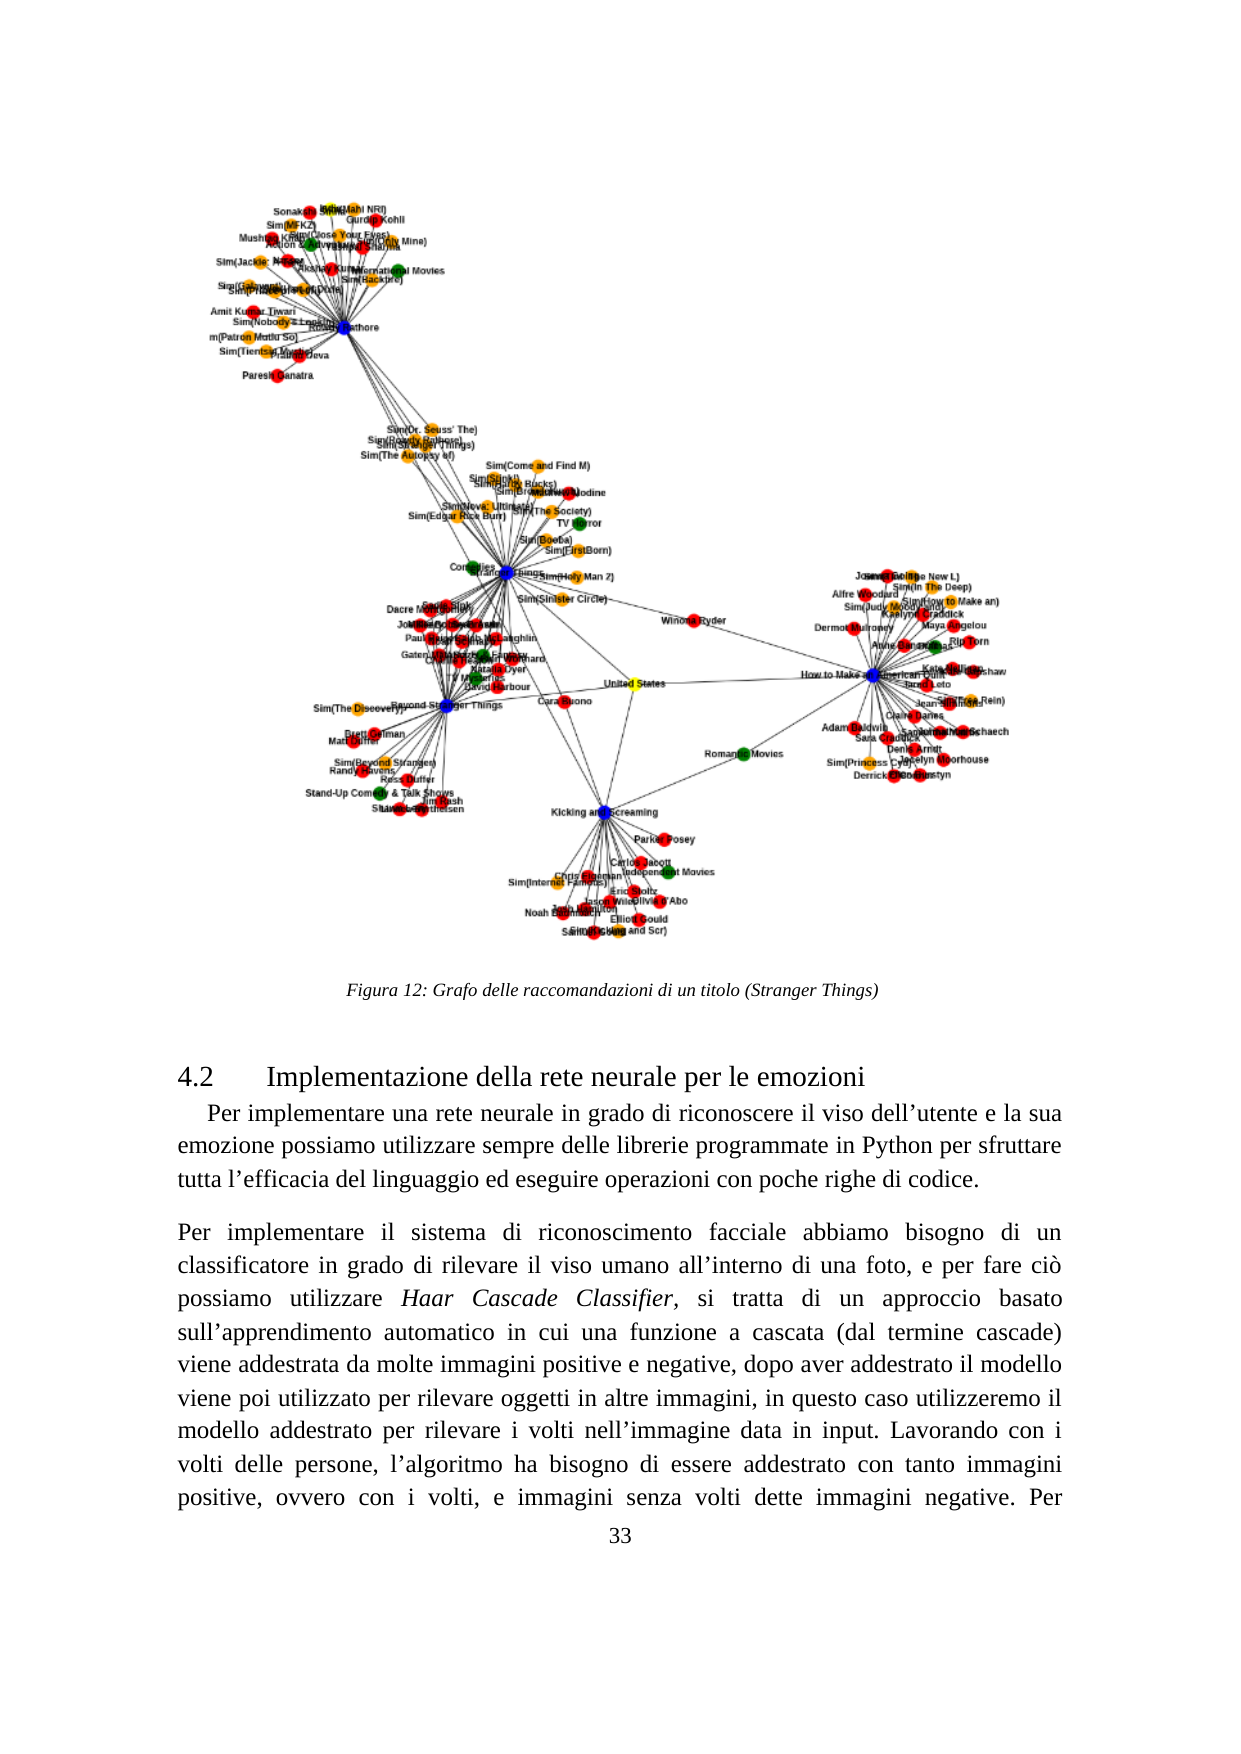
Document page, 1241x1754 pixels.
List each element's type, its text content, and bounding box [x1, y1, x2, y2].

picture [188, 189, 1037, 964]
text Per implementare una rete neurale in grado di riconoscere il viso dell’utente e la sua emozione possiamo utilizzare sempre delle librerie programmate in Python per sfruttare tutta l’efficacia del linguaggio ed eseguire operazioni con poche righe di codice. [177, 1098, 1063, 1192]
subtitle 4.2 Implementazione della rete neurale per le emozioni [177, 1059, 1063, 1093]
text Per implementare il sistema di riconoscimento facciale abbiamo bisogno di un classificatore in grado di rilevare il viso umano all’interno di una foto, e per fare ciò possiamo utilizzare Haar Cascade Classifier, si tratta di un approccio basato sull’apprendimento automatico in cui una funzione a cascata (dal termine cascade) viene addestrata da molte immagini positive e negative, dopo aver addestrato il modello viene poi utilizzato per rilevare oggetti in altre immagini, in questo caso utilizzeremo il modello addestrato per rilevare i volti nell’immagine data in input. Lavorando con i volti delle persone, l’algoritmo ha bisogno di essere addestrato con tanto immagini positive, ovvero con i volti, e immagini senza volti dette immagini negative. Per [177, 1217, 1063, 1510]
text Figura 12: Grafo delle raccomandazioni di un titolo (Stranger Things) [188, 964, 1037, 1001]
